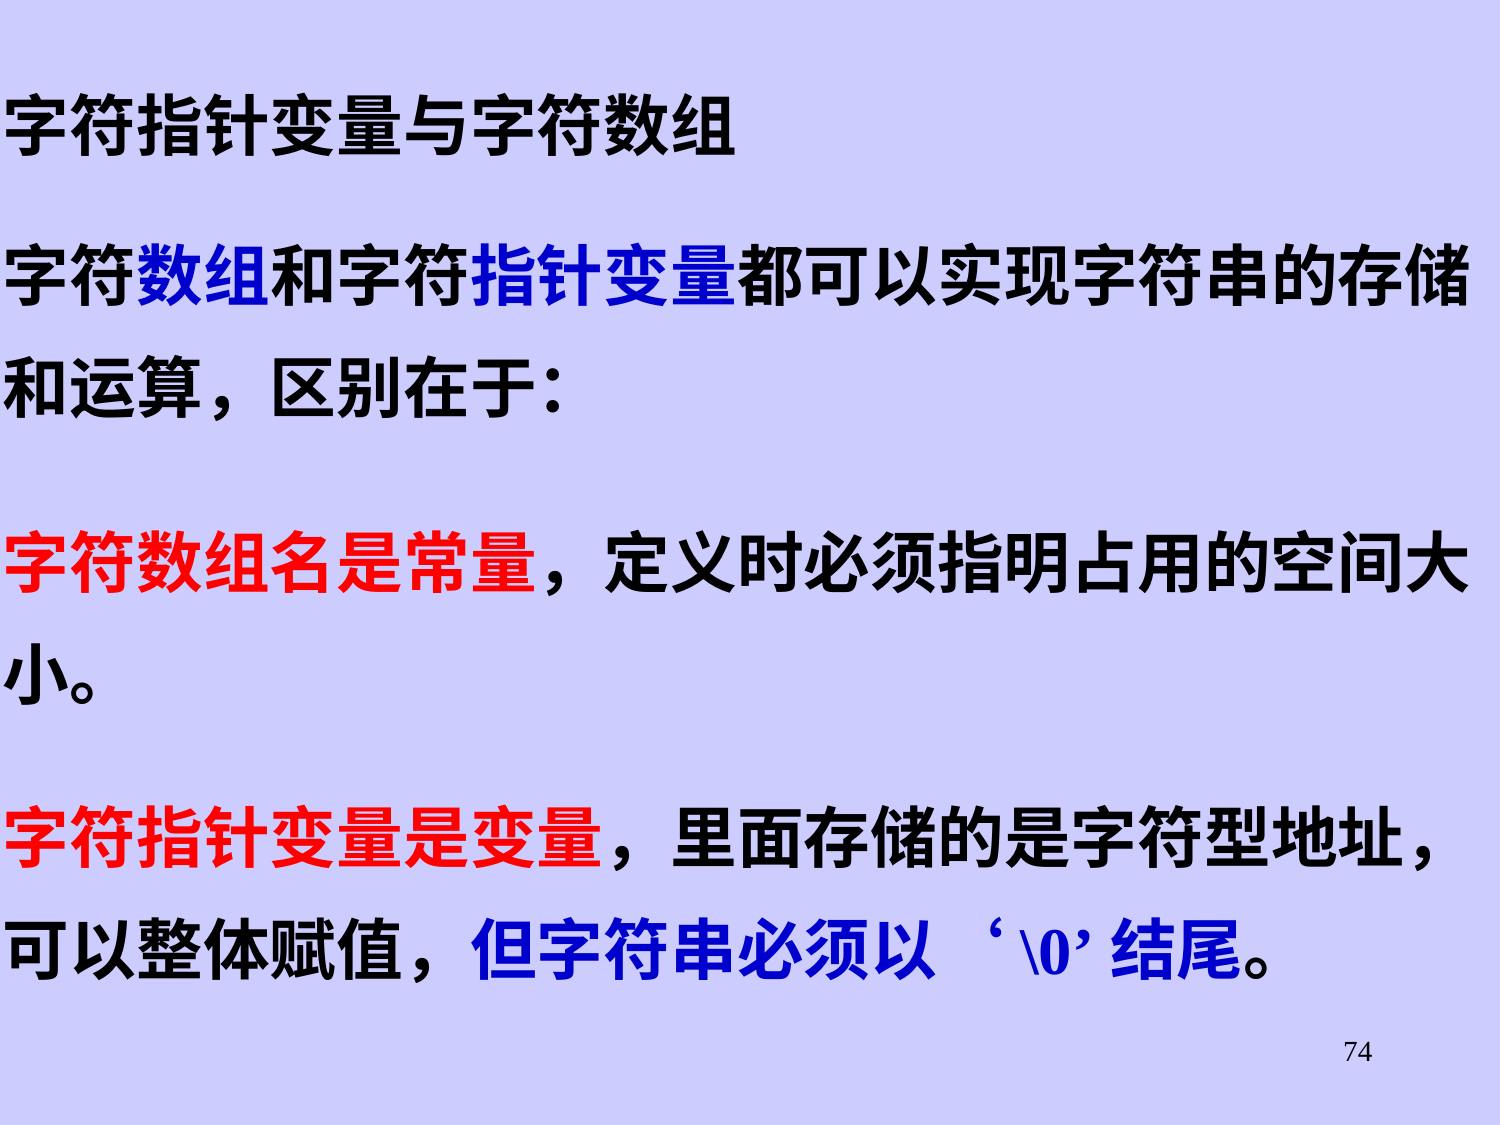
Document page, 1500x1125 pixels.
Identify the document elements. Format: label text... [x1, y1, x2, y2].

text_box 字符指针变量与字符数组 [0, 50, 1500, 166]
text_box 字符数组名是常量，定义时必须指明占用的空间大小。 [0, 487, 1500, 715]
text_box 字符数组和字符指针变量都可以实现字符串的存储和运算，区别在于： [0, 199, 1500, 428]
text_box [1074, 1025, 1388, 1101]
text_box 字符指针变量是变量，里面存储的是字符型地址，可以整体赋值，但字符串必须以‘\0’结尾。 [0, 762, 1500, 990]
